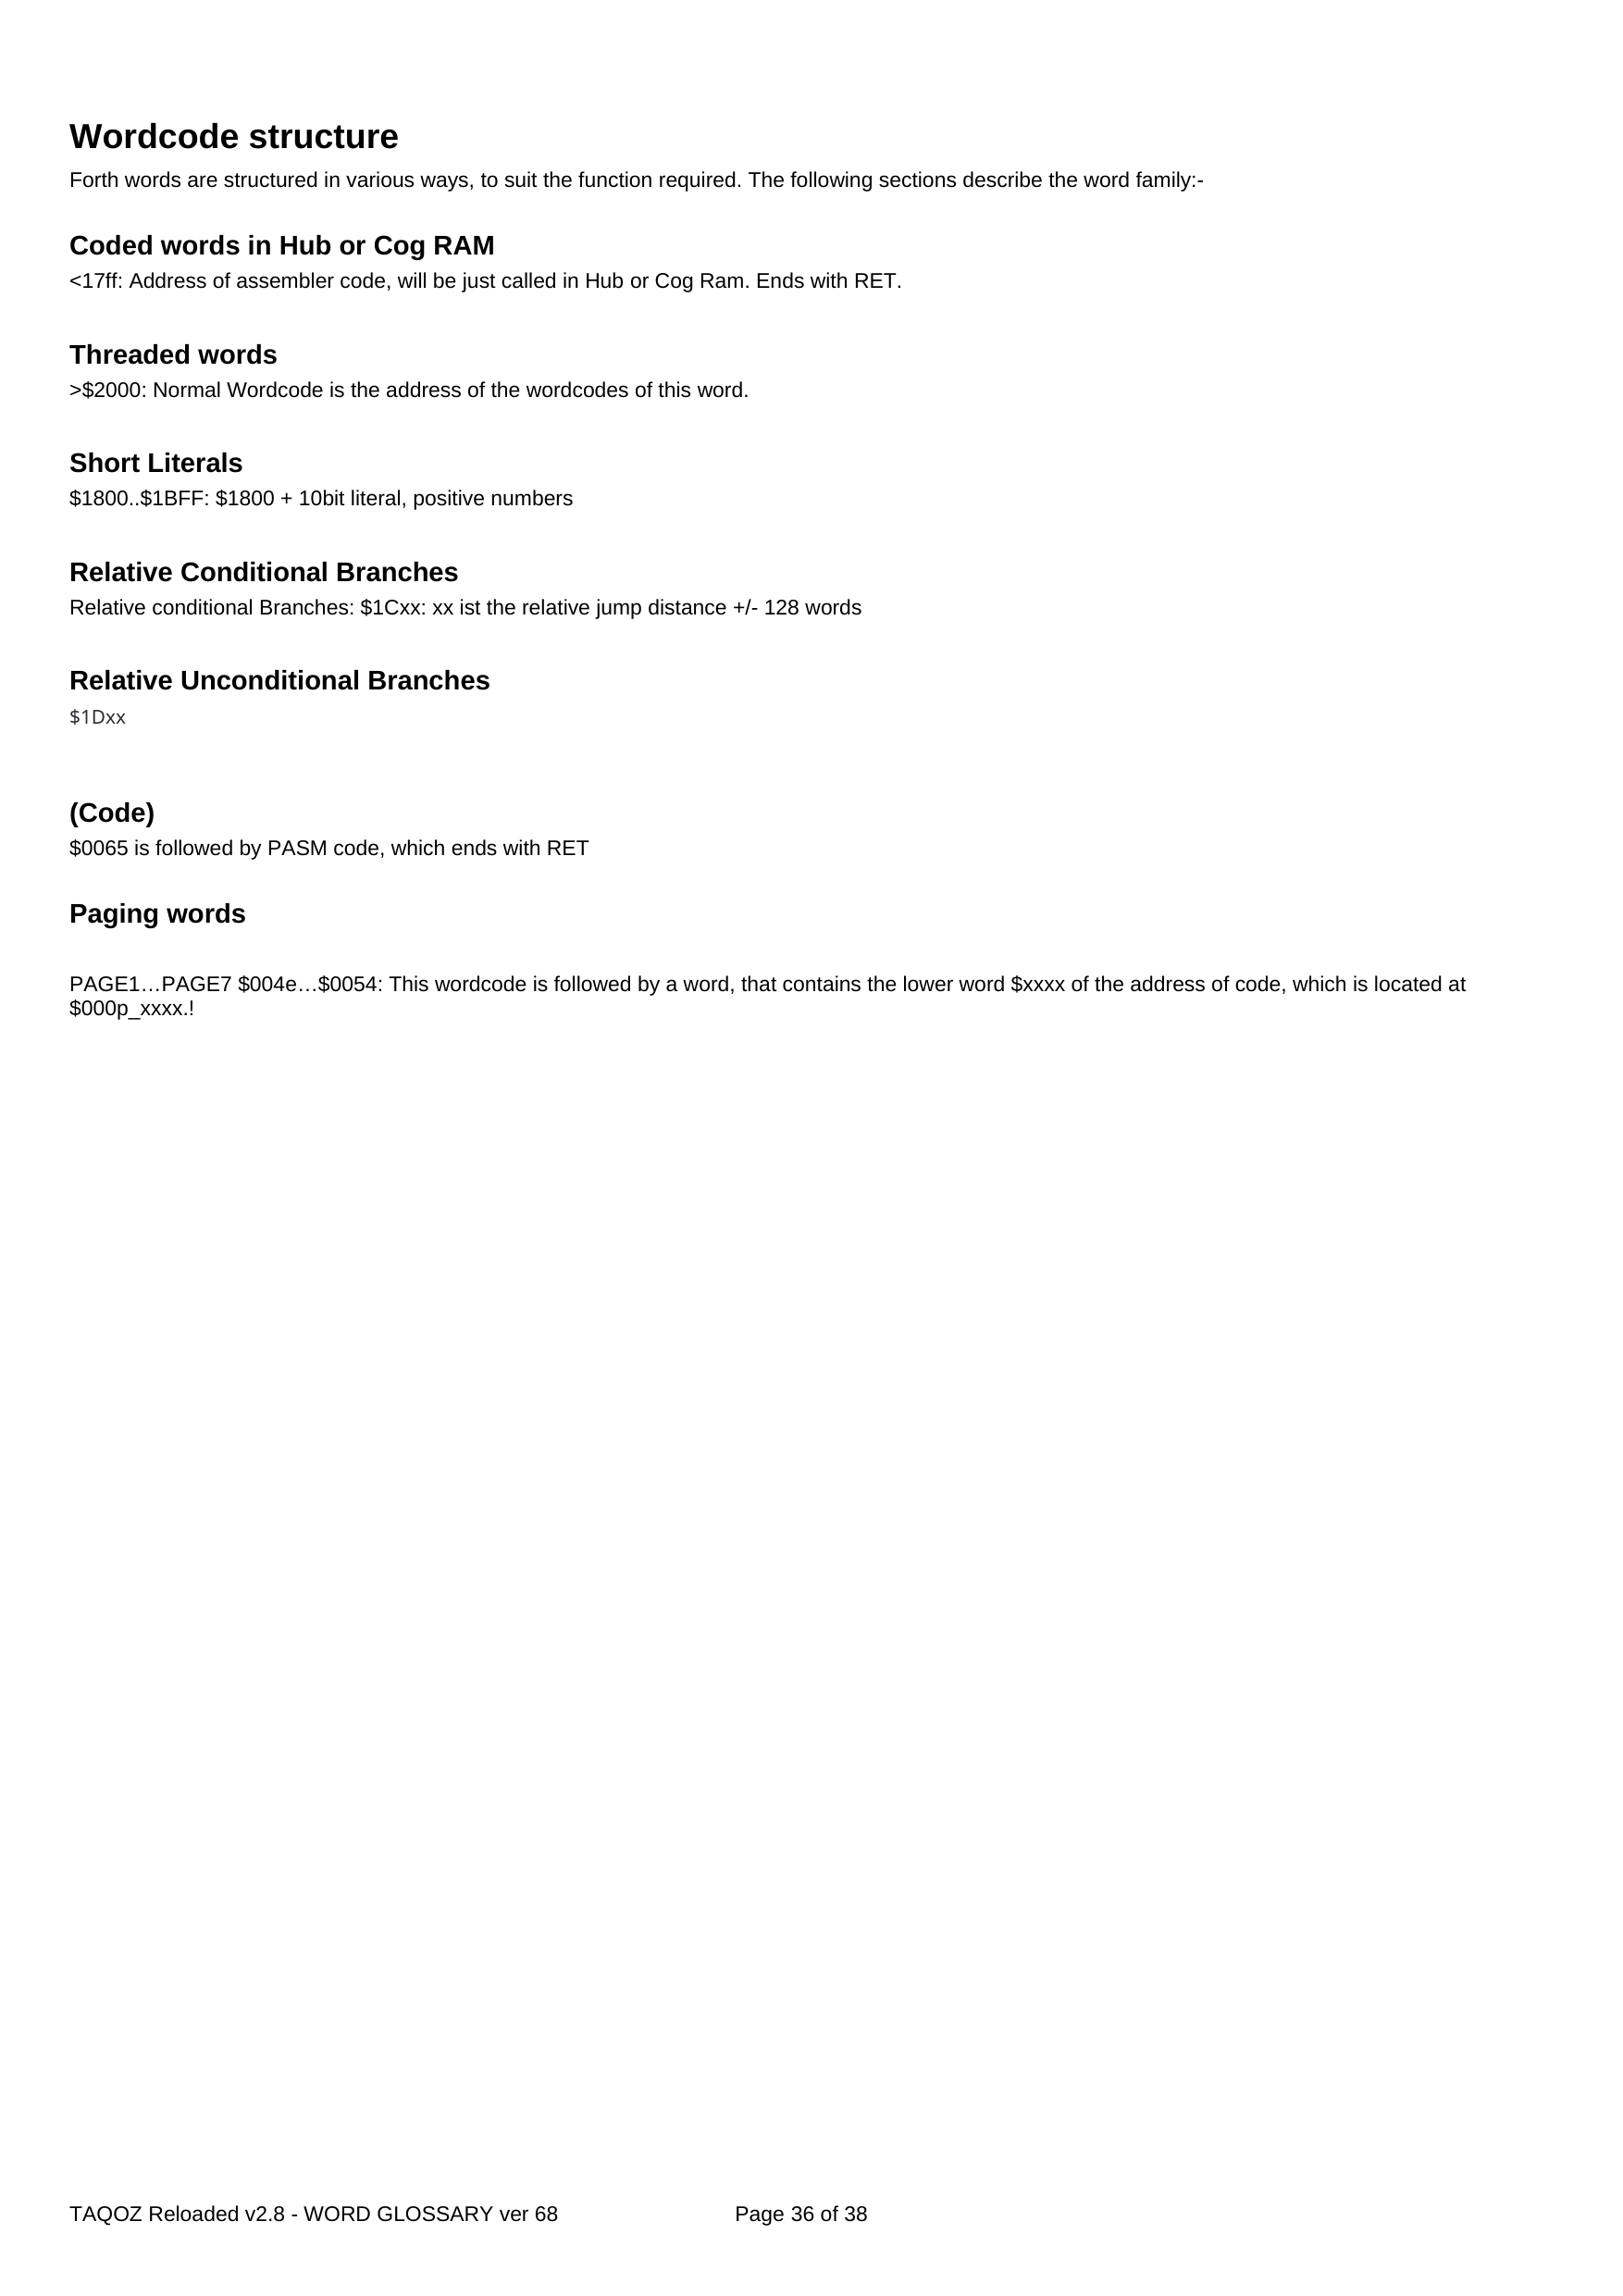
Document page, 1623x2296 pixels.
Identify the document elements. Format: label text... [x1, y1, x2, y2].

subtitle Paging words [69, 898, 1554, 929]
subtitle Relative Conditional Branches [69, 556, 1554, 587]
text $1800..$1BFF: $1800 + 10bit literal, positive numbers [69, 486, 1554, 511]
text $0065 is followed by PASM code, which ends with RET [69, 836, 1554, 860]
subtitle Coded words in Hub or Cog RAM [69, 230, 1554, 261]
subtitle Threaded words [69, 339, 1554, 369]
subtitle (Code) [69, 797, 1554, 827]
text <17ff: Address of assembler code, will be just called in Hub or Cog Ram. Ends with RET. [69, 268, 1554, 293]
subtitle Wordcode structure [69, 116, 1554, 155]
text Relative conditional Branches: $1Cxx: xx ist the relative jump distance +/- 128 words [69, 595, 1554, 619]
text >$2000: Normal Wordcode is the address of the wordcodes of this word. [69, 378, 1554, 402]
subtitle Short Literals [69, 447, 1554, 478]
text $1Dxx [69, 703, 1554, 730]
subtitle PAGE1…PAGE7 $004e…$0054: This wordcode is followed by a word, that contains the lower word $xxxx of the address of code, which is located at $000p_xxxx.! [69, 972, 1554, 1020]
text Forth words are structured in various ways, to suit the function required. The following sections describe the word family:- [69, 168, 1554, 192]
subtitle Relative Unconditional Branches [69, 664, 1554, 696]
